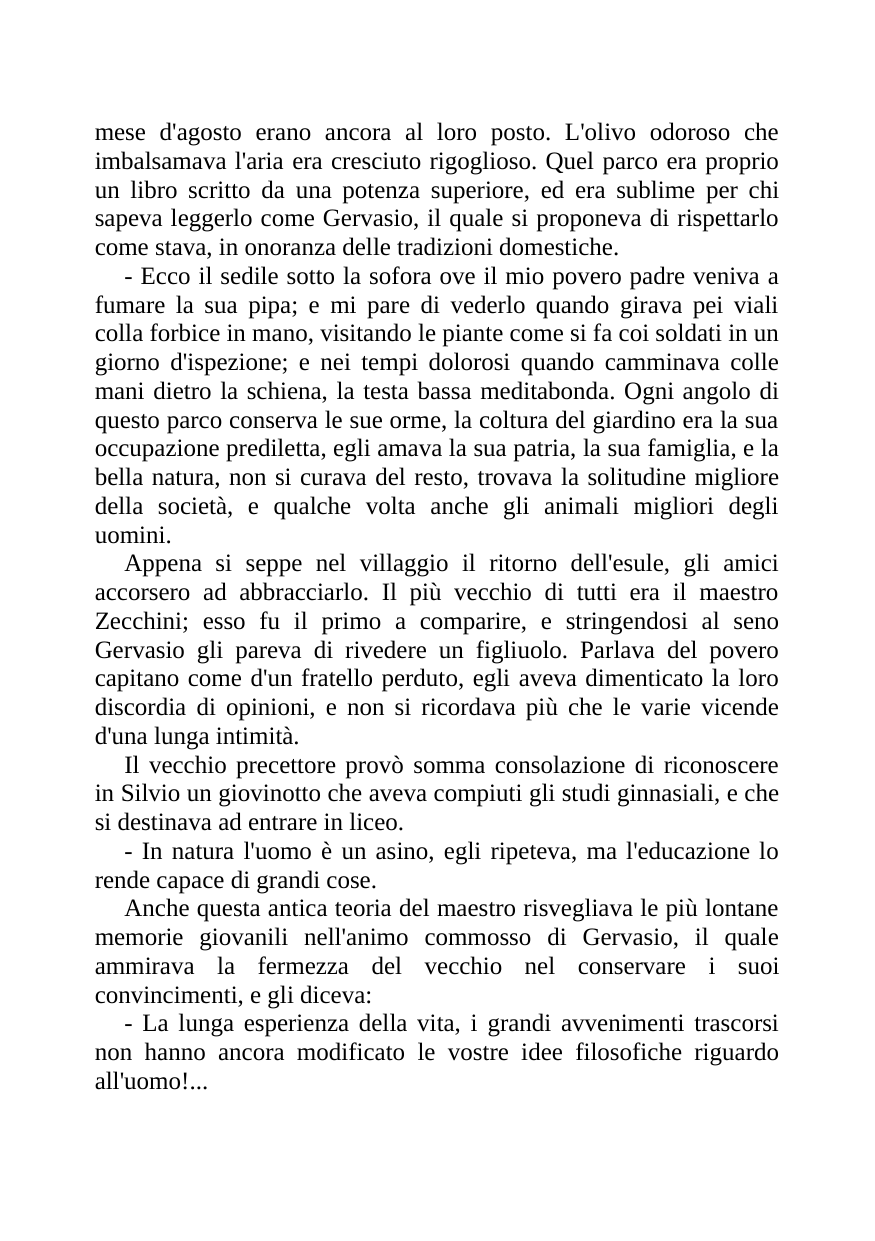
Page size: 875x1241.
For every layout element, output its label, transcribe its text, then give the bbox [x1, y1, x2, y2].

text - Ecco il sedile sotto la sofora ove il mio povero padre veniva a fumare la sua pipa; e mi pare di vederlo quando girava pei viali colla forbice in mano, visitando le piante come si fa coi soldati in un giorno d'ispezione; e nei tempi dolorosi quando camminava colle mani dietro la schiena, la testa bassa meditabonda. Ogni angolo di questo parco conserva le sue orme, la coltura del giardino era la sua occupazione prediletta, egli amava la sua patria, la sua famiglia, e la bella natura, non si curava del resto, trovava la solitudine migliore della società, e qualche volta anche gli animali migliori degli uomini. [94, 261, 779, 548]
text Il vecchio precettore provò somma consolazione di riconoscere in Silvio un giovinotto che aveva compiuti gli studi ginnasiali, e che si destinava ad entrare in liceo. [94, 750, 779, 836]
text - In natura l'uomo è un asino, egli ripeteva, ma l'educazione lo rende capace di grandi cose. [94, 836, 779, 893]
text Appena si seppe nel villaggio il ritorno dell'esule, gli amici accorsero ad abbracciarlo. Il più vecchio di tutti era il maestro Zecchini; esso fu il primo a comparire, e stringendosi al seno Gervasio gli pareva di rivedere un figliuolo. Parlava del povero capitano come d'un fratello perduto, egli aveva dimenticato la loro discordia di opinioni, e non si ricordava più che le varie vicende d'una lunga intimità. [94, 548, 779, 750]
text Anche questa antica teoria del maestro risvegliava le più lontane memorie giovanili nell'animo commosso di Gervasio, il quale ammirava la fermezza del vecchio nel conservare i suoi convincimenti, e gli diceva: [94, 893, 779, 1008]
text - La lunga esperienza della vita, i grandi avvenimenti trascorsi non hanno ancora modificato le vostre idee filosofiche riguardo all'uomo!... [94, 1008, 779, 1095]
text mese d'agosto erano ancora al loro posto. L'olivo odoroso che imbalsamava l'aria era cresciuto rigoglioso. Quel parco era proprio un libro scritto da una potenza superiore, ed era sublime per chi sapeva leggerlo come Gervasio, il quale si proponeva di rispettarlo come stava, in onoranza delle tradizioni domestiche. [94, 117, 779, 261]
